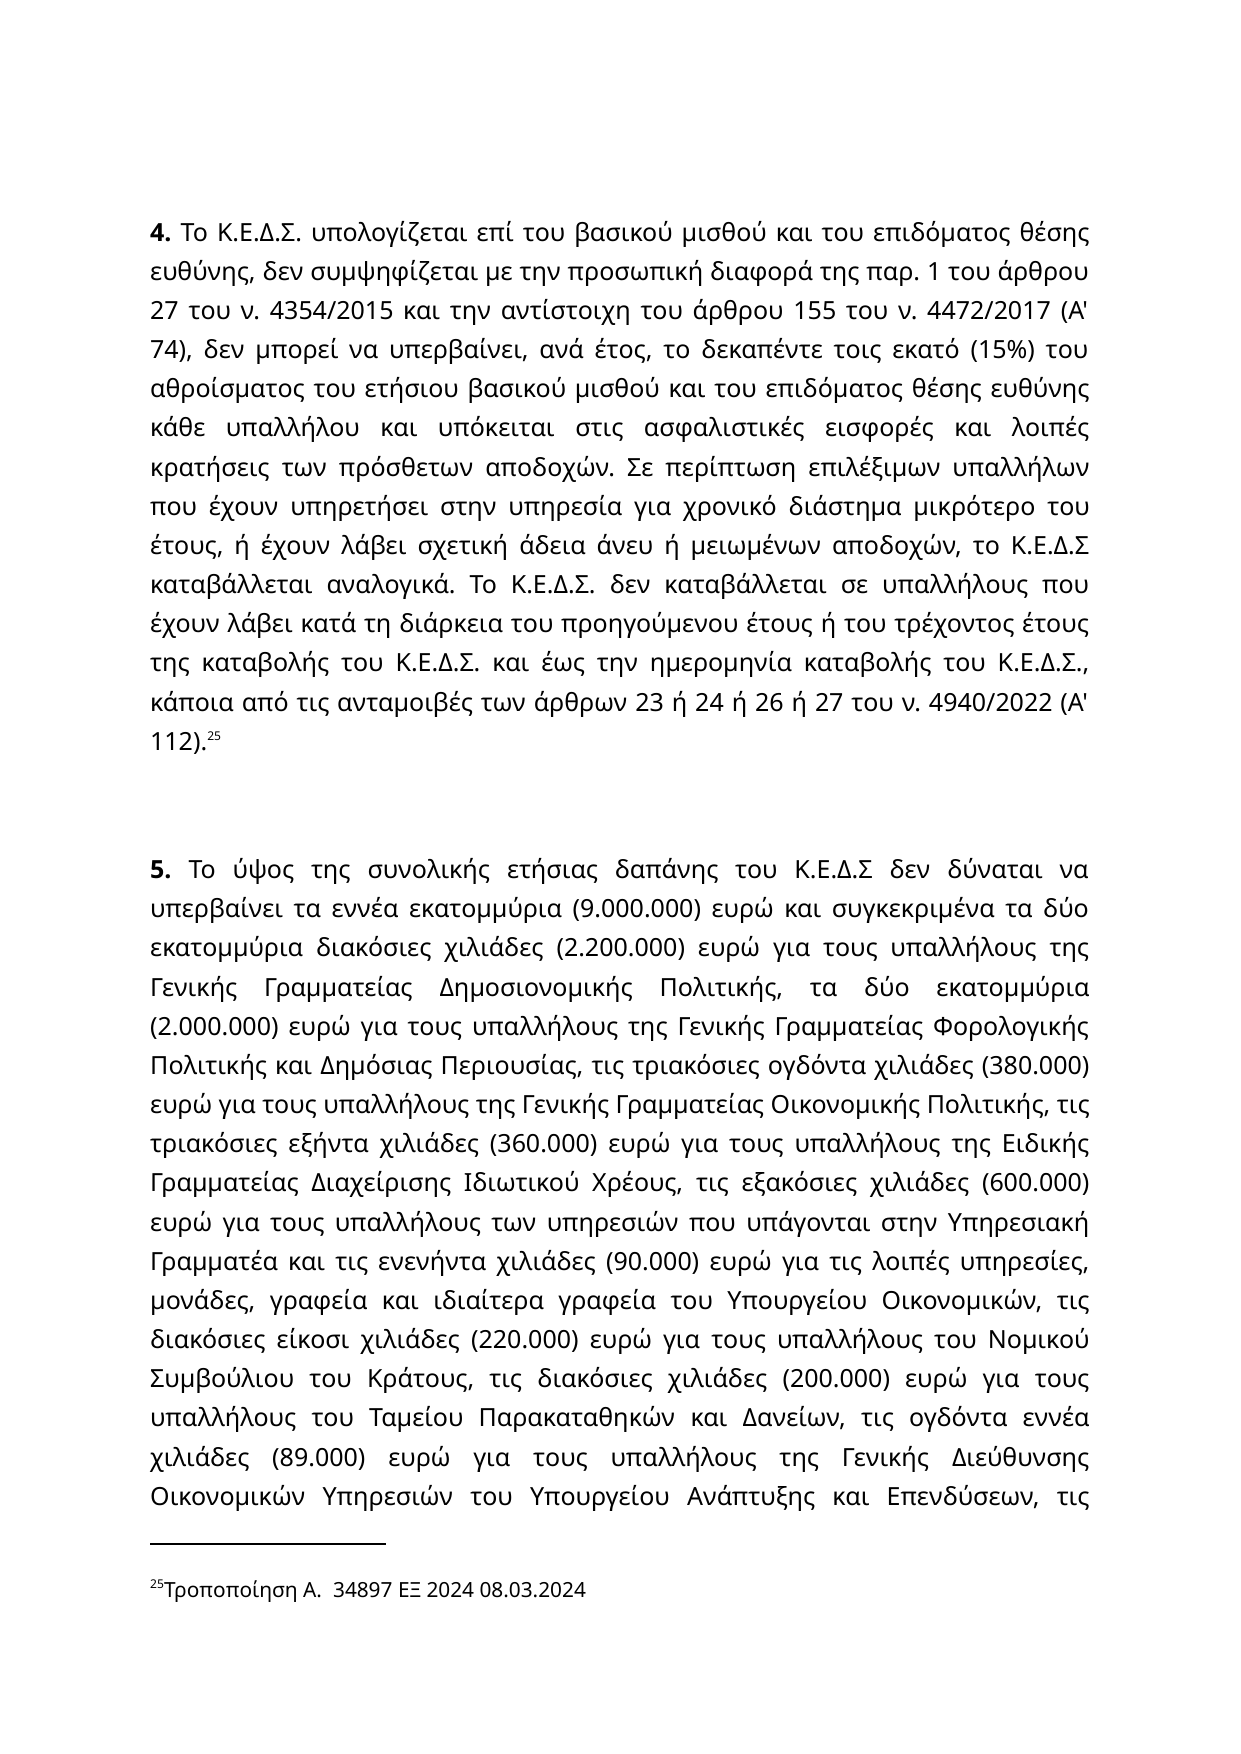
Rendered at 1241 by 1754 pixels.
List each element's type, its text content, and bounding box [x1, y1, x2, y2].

text Τροποποίηση A. 34897 ΕΞ 2024 08.03.2024 [150, 1576, 1090, 1604]
text 5. Το ύψος της συνολικής ετήσιας δαπάνης του Κ.Ε.Δ.Σ δεν δύναται να υπερβαίνει τα εννέα εκατομμύρια (9.000.000) ευρώ και συγκεκριμένα τα δύο εκατομμύρια διακόσιες χιλιάδες (2.200.000) ευρώ για τους υπαλλήλους της Γενικής Γραμματείας Δημοσιονομικής Πολιτικής, τα δύο εκατομμύρια (2.000.000) ευρώ για τους υπαλλήλους της Γενικής Γραμματείας Φορολογικής Πολιτικής και Δημόσιας Περιουσίας, τις τριακόσιες ογδόντα χιλιάδες (380.000) ευρώ για τους υπαλλήλους της Γενικής Γραμματείας Οικονομικής Πολιτικής, τις τριακόσιες εξήντα χιλιάδες (360.000) ευρώ για τους υπαλλήλους της Ειδικής Γραμματείας Διαχείρισης Ιδιωτικού Χρέους, τις εξακόσιες χιλιάδες (600.000) ευρώ για τους υπαλλήλους των υπηρεσιών που υπάγονται στην Υπηρεσιακή Γραμματέα και τις ενενήντα χιλιάδες (90.000) ευρώ για τις λοιπές υπηρεσίες, μονάδες, γραφεία και ιδιαίτερα γραφεία του Υπουργείου Οικονομικών, τις διακόσιες είκοσι χιλιάδες (220.000) ευρώ για τους υπαλλήλους του Νομικού Συμβούλιου του Κράτους, τις διακόσιες χιλιάδες (200.000) ευρώ για τους υπαλλήλους του Ταμείου Παρακαταθηκών και Δανείων, τις ογδόντα εννέα χιλιάδες (89.000) ευρώ για τους υπαλλήλους της Γενικής Διεύθυνσης Οικονομικών Υπηρεσιών του Υπουργείου Ανάπτυξης και Επενδύσεων, τις [150, 852, 1090, 1512]
text 4. Το Κ.Ε.Δ.Σ. υπολογίζεται επί του βασικού μισθού και του επιδόματος θέσης ευθύνης, δεν συμψηφίζεται με την προσωπική διαφορά της παρ. 1 του άρθρου 27 του ν. 4354/2015 και την αντίστοιχη του άρθρου 155 του ν. 4472/2017 (Α' 74), δεν μπορεί να υπερβαίνει, ανά έτος, το δεκαπέντε τοις εκατό (15%) του αθροίσματος του ετήσιου βασικού μισθού και του επιδόματος θέσης ευθύνης κάθε υπαλλήλου και υπόκειται στις ασφαλιστικές εισφορές και λοιπές κρατήσεις των πρόσθετων αποδοχών. Σε περίπτωση επιλέξιμων υπαλλήλων που έχουν υπηρετήσει στην υπηρεσία για χρονικό διάστημα μικρότερο του έτους, ή έχουν λάβει σχετική άδεια άνευ ή μειωμένων αποδοχών, το Κ.Ε.Δ.Σ καταβάλλεται αναλογικά. Το Κ.Ε.Δ.Σ. δεν καταβάλλεται σε υπαλλήλους που έχουν λάβει κατά τη διάρκεια του προηγούμενου έτους ή του τρέχοντος έτους της καταβολής του Κ.Ε.Δ.Σ. και έως την ημερομηνία καταβολής του Κ.Ε.Δ.Σ., κάποια από τις ανταμοιβές των άρθρων 23 ή 24 ή 26 ή 27 του ν. 4940/2022 (Α' 112). [150, 214, 1090, 757]
